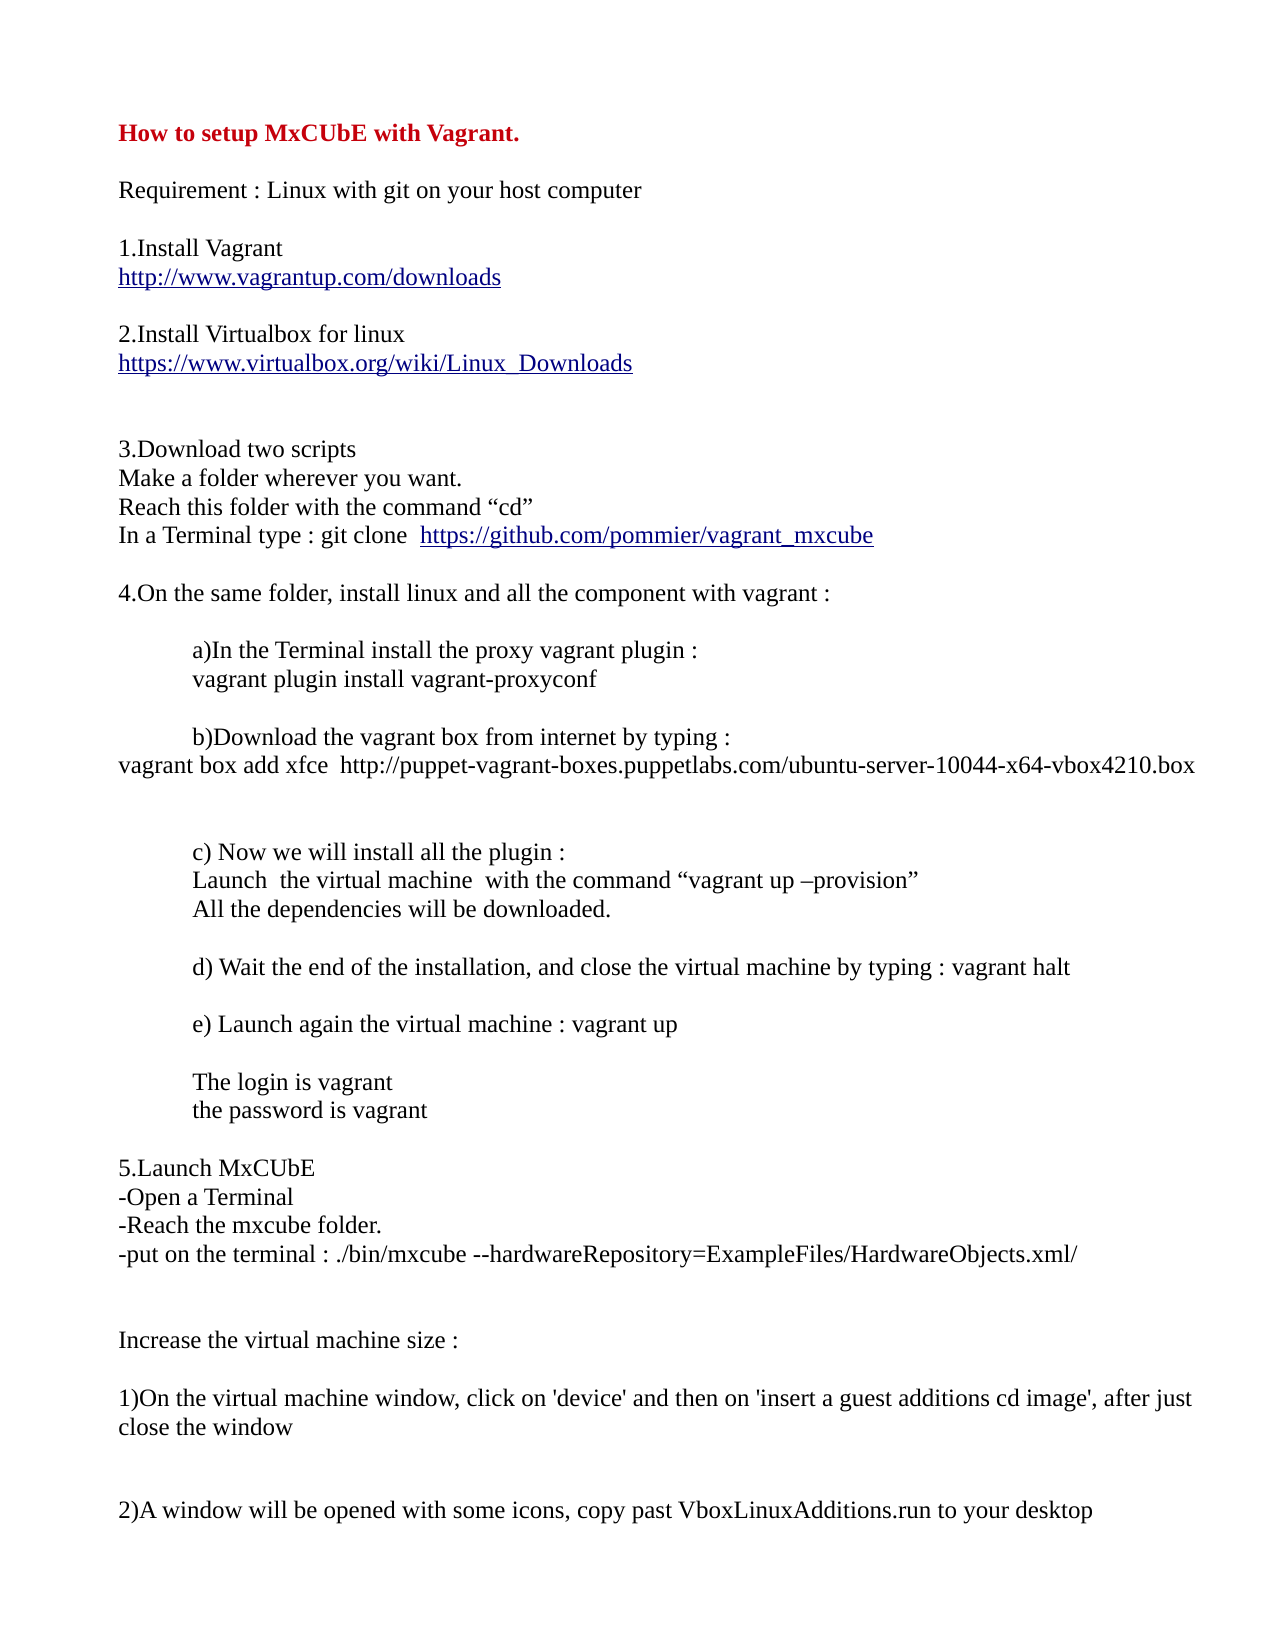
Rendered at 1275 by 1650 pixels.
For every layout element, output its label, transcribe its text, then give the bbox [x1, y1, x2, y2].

text the password is vagrant [118, 1096, 1199, 1124]
text -Open a Terminal [118, 1182, 1199, 1211]
text https://www.virtualbox.org/wiki/Linux_Downloads [118, 348, 1199, 377]
text http://www.vagrantup.com/downloads [118, 262, 1199, 291]
text -Reach the mxcube folder. [118, 1211, 1199, 1239]
text Increase the virtual machine size : [118, 1326, 1199, 1354]
text Requirement : Linux with git on your host computer [118, 176, 1199, 204]
text 4.On the same folder, install linux and all the component with vagrant : [118, 578, 1199, 607]
text c) Now we will install all the plugin : [118, 837, 1199, 866]
text a)In the Terminal install the proxy vagrant plugin : [118, 636, 1199, 664]
text How to setup MxCUbE with Vagrant. [118, 118, 1199, 147]
text 2)A window will be opened with some icons, copy past VboxLinuxAdditions.run to your desktop [118, 1495, 1199, 1523]
text Launch the virtual machine with the command “vagrant up –provision” [118, 866, 1199, 894]
text Make a folder wherever you want. [118, 463, 1199, 492]
text -put on the terminal : ./bin/mxcube --hardwareRepository=ExampleFiles/HardwareObjects.xml/ [118, 1239, 1199, 1268]
text The login is vagrant [118, 1067, 1199, 1096]
text d) Wait the end of the installation, and close the virtual machine by typing : vagrant halt [118, 952, 1199, 981]
text vagrant plugin install vagrant-proxyconf [118, 664, 1199, 693]
text In a Terminal type : git clone https://github.com/pommier/vagrant_mxcube [118, 521, 1199, 549]
text All the dependencies will be downloaded. [118, 894, 1199, 923]
text 3.Download two scripts [118, 434, 1199, 463]
text 2.Install Virtualbox for linux [118, 319, 1199, 348]
text Reach this folder with the command “cd” [118, 492, 1199, 521]
text 5.Launch MxCUbE [118, 1153, 1199, 1182]
text 1)On the virtual machine window, click on 'device' and then on 'insert a guest additions cd image', after just close the window [118, 1383, 1199, 1441]
text 1.Install Vagrant [118, 233, 1199, 262]
text e) Launch again the virtual machine : vagrant up [118, 1009, 1199, 1038]
text vagrant box add xfce http://puppet-vagrant-boxes.puppetlabs.com/ubuntu-server-10044-x64-vbox4210.box [118, 751, 1265, 779]
text b)Download the vagrant box from internet by typing : [118, 722, 1199, 751]
